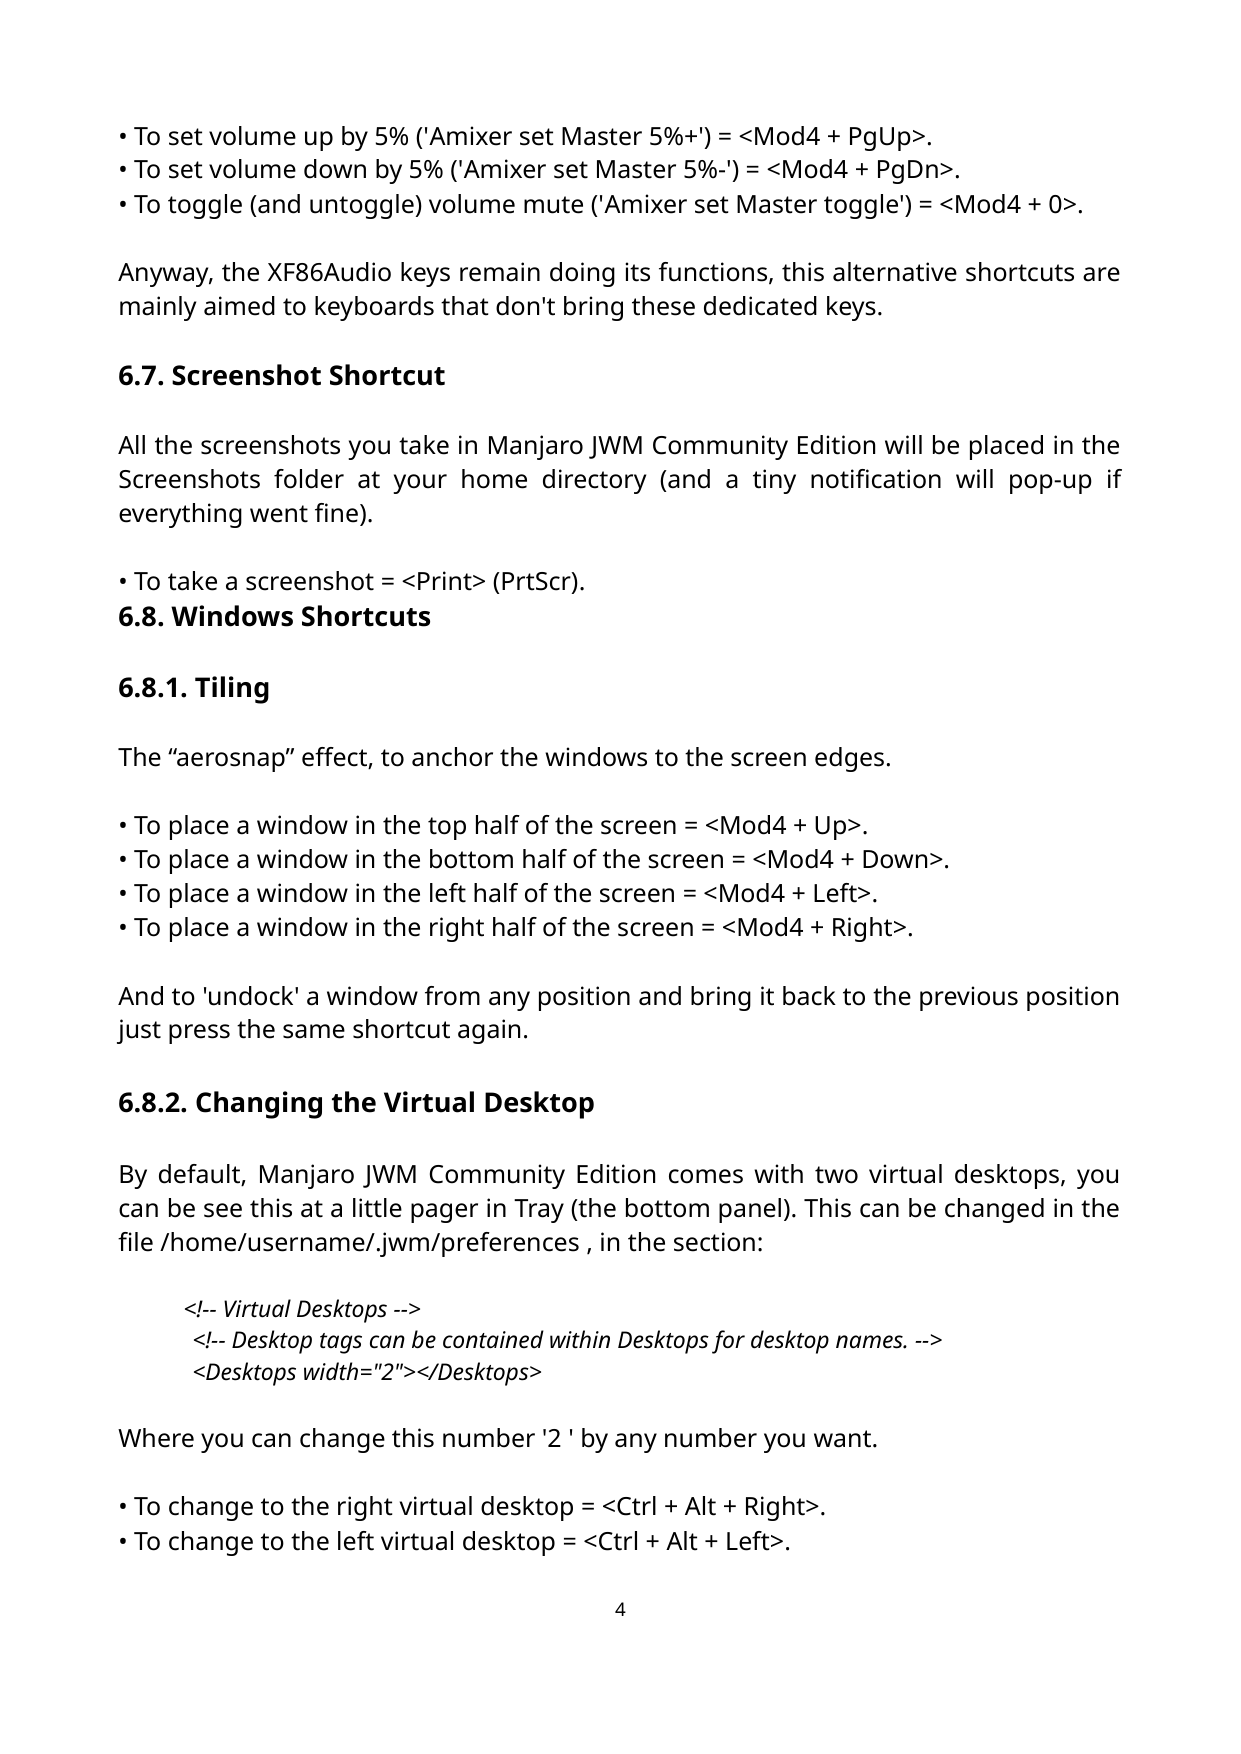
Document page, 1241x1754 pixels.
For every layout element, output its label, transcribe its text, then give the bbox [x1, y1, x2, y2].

text • To change to the left virtual desktop = <Ctrl + Alt + Left>. [118, 1523, 1122, 1557]
subtitle 6.8.1. Tiling [118, 669, 1122, 706]
text • To toggle (and untoggle) volume mute ('Amixer set Master toggle') = <Mod4 + 0>. [118, 186, 1122, 220]
text Anyway, the XF86Audio keys remain doing its functions, this alternative shortcuts are mainly aimed to keyboards that don't bring these dedicated keys. [118, 254, 1122, 322]
text • To change to the right virtual desktop = <Ctrl + Alt + Right>. [118, 1489, 1122, 1523]
text The “aerosnap” effect, to anchor the windows to the screen edges. [118, 740, 1122, 774]
text • To place a window in the bottom half of the screen = <Mod4 + Down>. [118, 842, 1122, 876]
text • To take a screenshot = <Print> (PrtScr). [118, 564, 1122, 598]
text • To set volume down by 5% ('Amixer set Master 5%-') = <Mod4 + PgDn>. [118, 152, 1122, 186]
subtitle 6.8. Windows Shortcuts [118, 598, 1122, 635]
text <Desktops width="2"></Desktops> [177, 1356, 1122, 1387]
text And to 'undock' a window from any position and bring it back to the previous position just press the same shortcut again. [118, 978, 1122, 1046]
text • To place a window in the right half of the screen = <Mod4 + Right>. [118, 910, 1122, 944]
text • To place a window in the top half of the screen = <Mod4 + Up>. [118, 808, 1122, 842]
text <!-- Desktop tags can be contained within Desktops for desktop names. --> [177, 1324, 1122, 1356]
text Where you can change this number '2 ' by any number you want. [118, 1421, 1122, 1455]
text <!-- Virtual Desktops --> [177, 1293, 1122, 1324]
subtitle 6.8.2. Changing the Virtual Desktop [118, 1083, 1122, 1120]
text All the screenshots you take in Manjaro JWM Community Edition will be placed in the Screenshots folder at your home directory (and a tiny notification will pop-up if everything went fine). [118, 427, 1122, 530]
text By default, Manjaro JWM Community Edition comes with two virtual desktops, you can be see this at a little pager in Tray (the bottom panel). This can be changed in the file /home/username/.jwm/preferences , in the section: [118, 1157, 1122, 1259]
subtitle 6.7. Screenshot Shortcut [118, 357, 1122, 393]
text • To place a window in the left half of the screen = <Mod4 + Left>. [118, 876, 1122, 910]
text • To set volume up by 5% ('Amixer set Master 5%+') = <Mod4 + PgUp>. [118, 118, 1122, 152]
